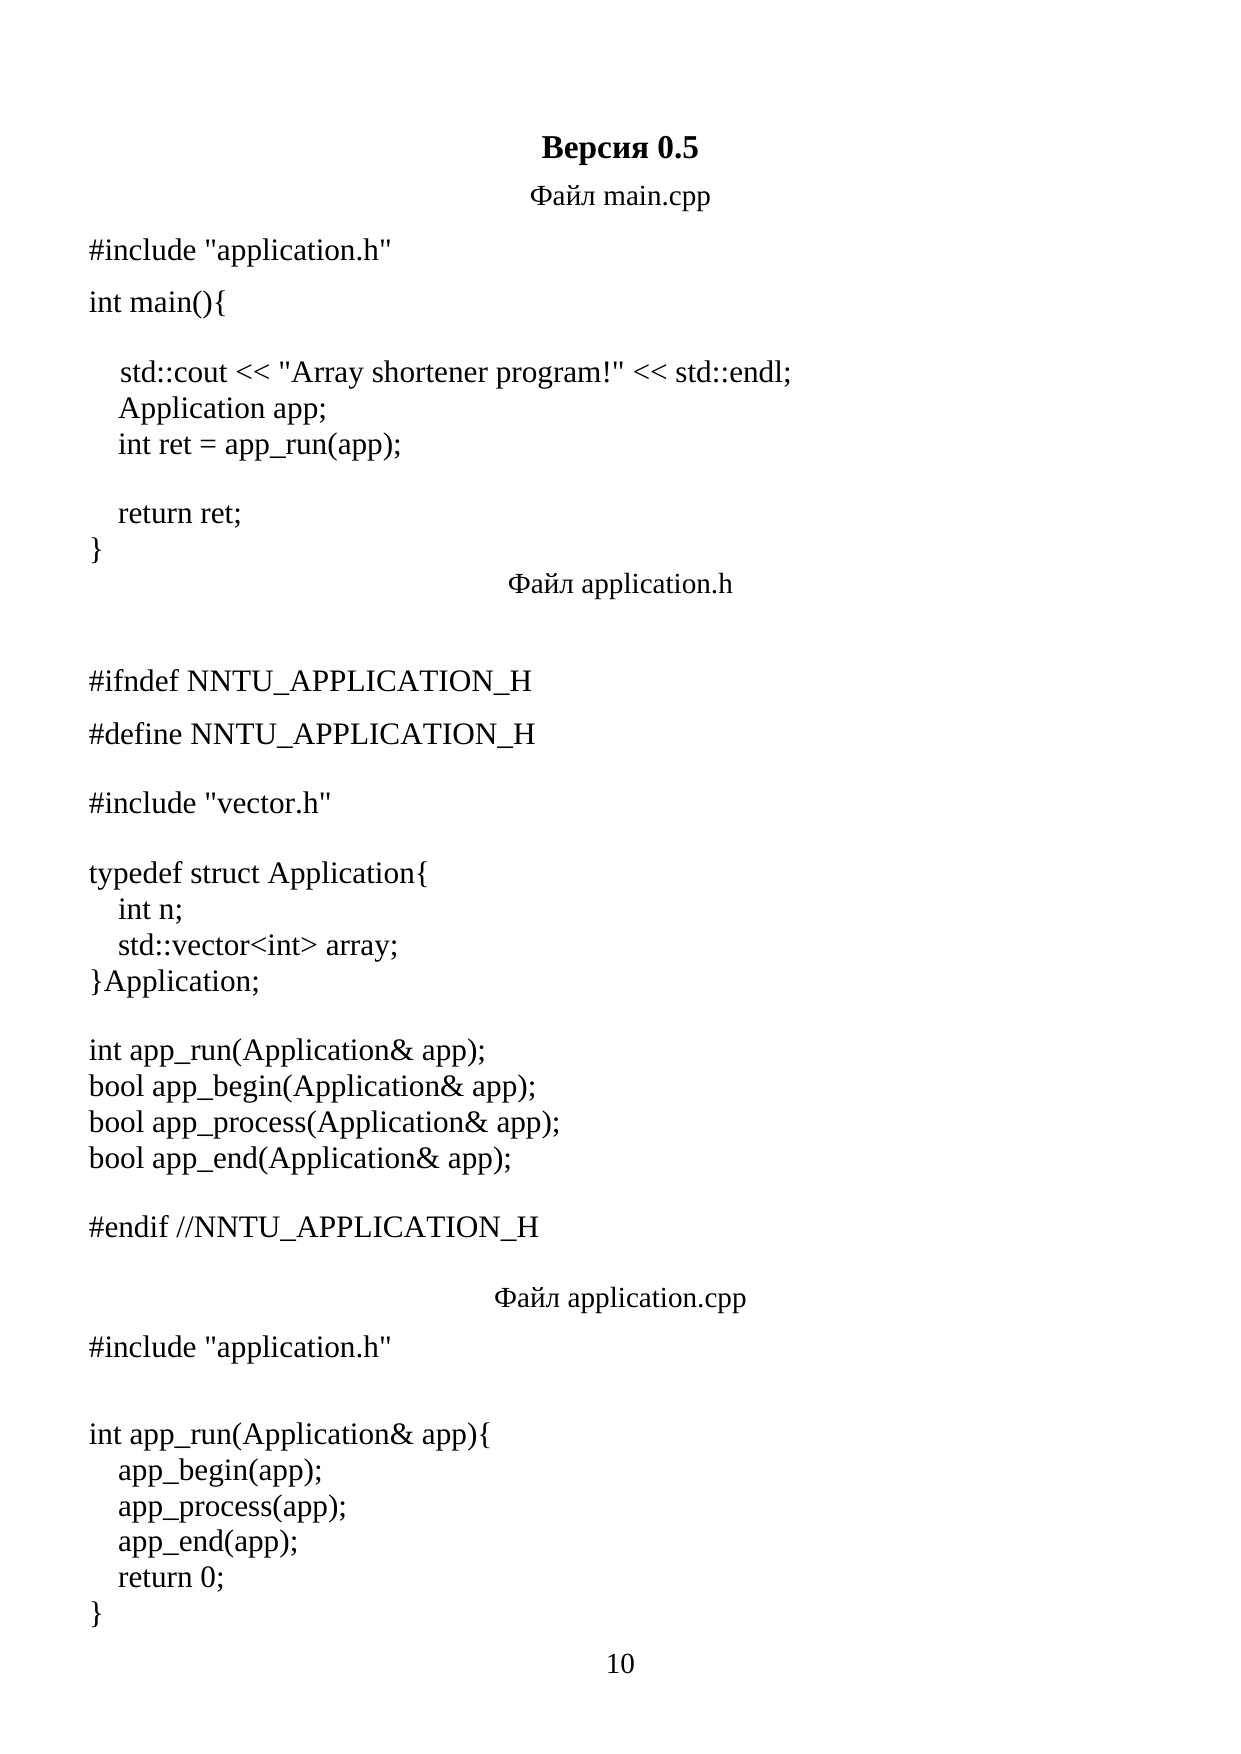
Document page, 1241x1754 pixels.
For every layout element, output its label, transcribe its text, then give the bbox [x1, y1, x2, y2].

text #define NNTU_APPLICATION_H [89, 715, 1152, 751]
text return 0; [89, 1559, 1152, 1594]
text app_process(app); [89, 1487, 1152, 1523]
text } [89, 530, 1152, 566]
text Файл application.h [89, 566, 1152, 600]
text bool app_process(Application& app); [89, 1103, 1152, 1139]
text int n; [89, 890, 1152, 926]
text app_begin(app); [89, 1451, 1152, 1487]
text int ret = app_run(app); [89, 425, 1152, 461]
text bool app_begin(Application& app); [89, 1067, 1152, 1103]
text int app_run(Application& app); [89, 1031, 1152, 1067]
text return ret; [89, 494, 1152, 530]
text #include "vector.h" [89, 785, 1152, 821]
text int app_run(Application& app){ [89, 1415, 1152, 1451]
text std::vector<int> array; [89, 926, 1152, 962]
text #include "application.h" [89, 1329, 1152, 1365]
text typedef struct Application{ [89, 854, 1152, 890]
text int main(){ [89, 284, 1152, 319]
text Файл main.cpp [89, 178, 1152, 211]
text Файл application.cpp [89, 1281, 1152, 1314]
text app_end(app); [89, 1523, 1152, 1559]
text #endif //NNTU_APPLICATION_H [89, 1209, 1152, 1245]
text }Application; [89, 962, 1152, 998]
text #ifndef NNTU_APPLICATION_H [89, 663, 1152, 698]
text #include "application.h" [89, 231, 1152, 267]
text } [89, 1594, 1152, 1631]
text std::cout << "Array shortener program!" << std::endl; [89, 353, 1152, 389]
subtitle Версия 0.5 [89, 127, 1152, 165]
text bool app_end(Application& app); [89, 1139, 1152, 1175]
text Application app; [89, 389, 1152, 425]
